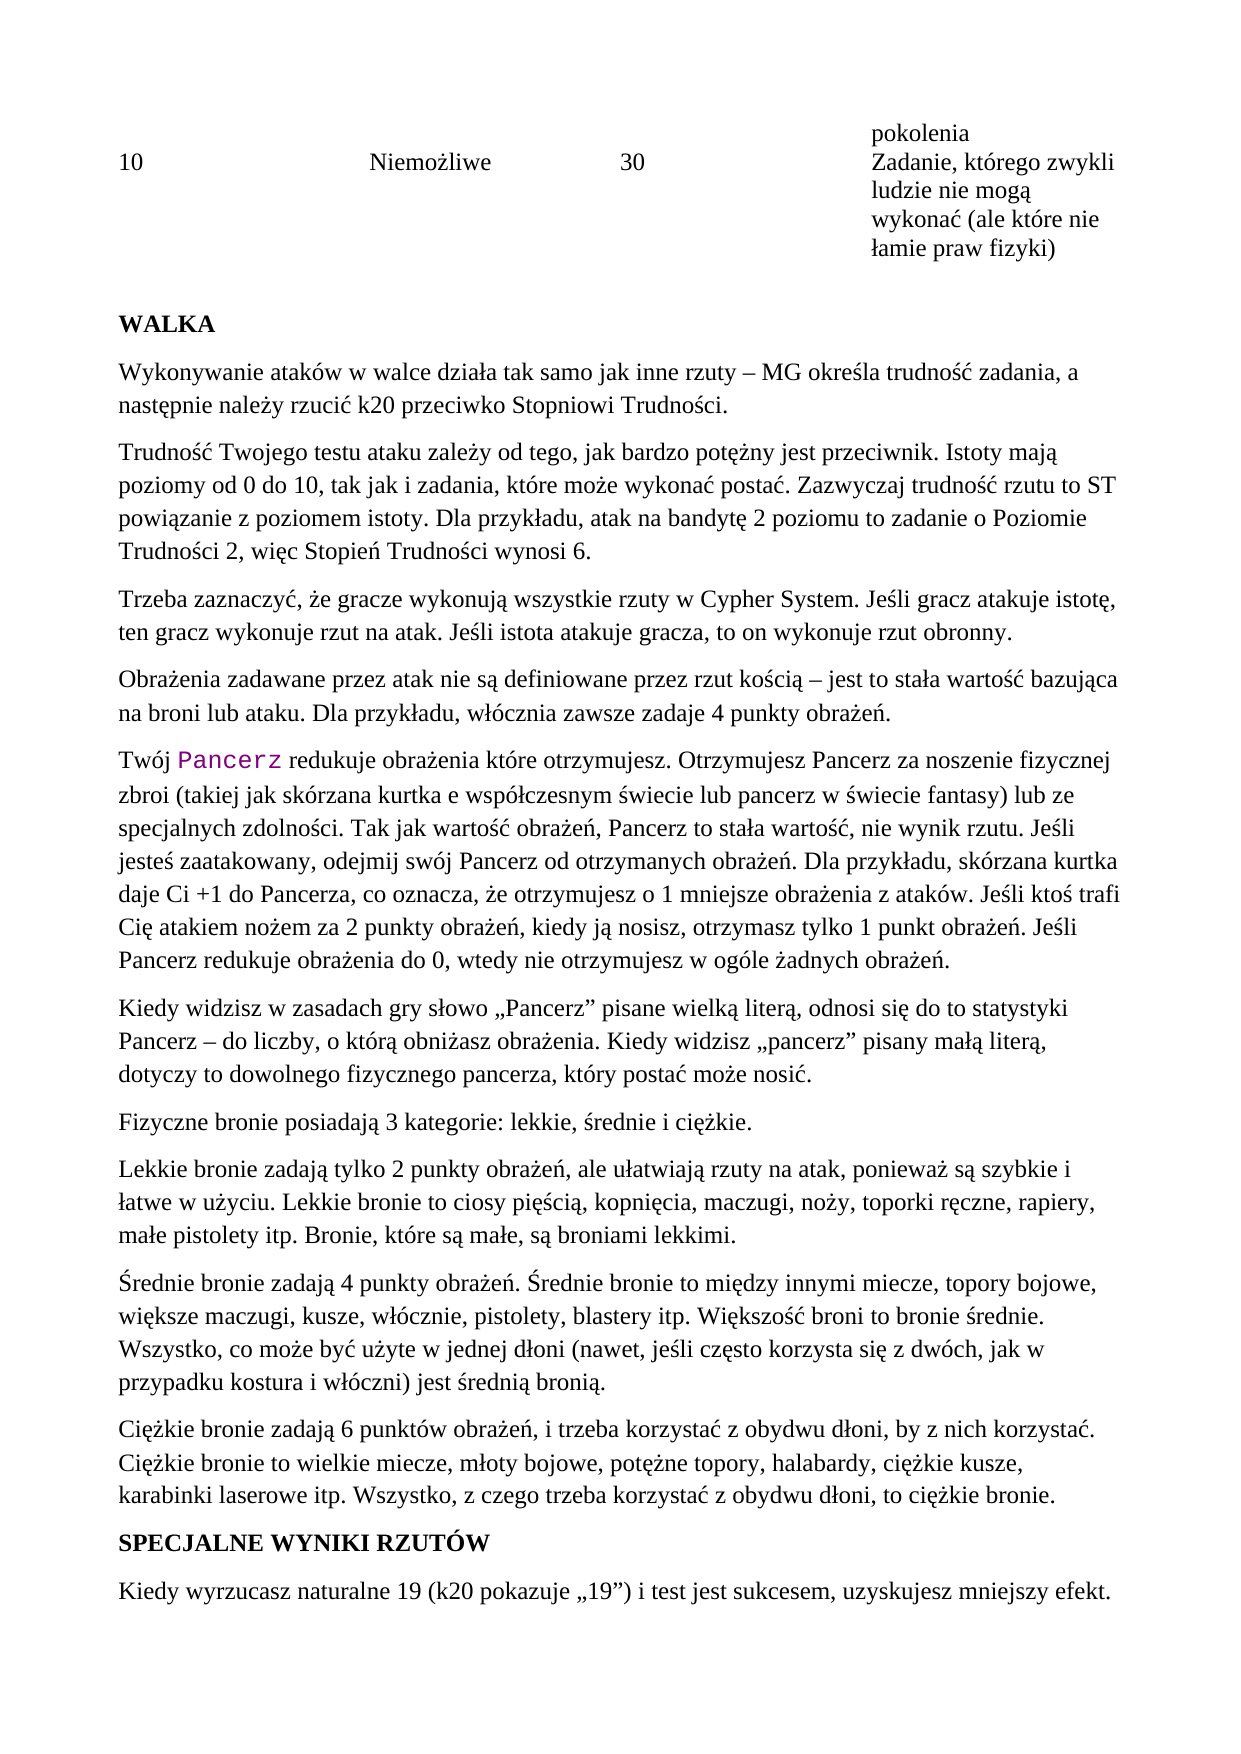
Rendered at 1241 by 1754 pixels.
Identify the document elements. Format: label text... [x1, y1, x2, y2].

text WALKA [118, 309, 1122, 338]
text Średnie bronie zadają 4 punkty obrażeń. Średnie bronie to między innymi miecze, topory bojowe, większe maczugi, kusze, włócznie, pistolety, blastery itp. Większość broni to bronie średnie. Wszystko, co może być użyte w jednej dłoni (nawet, jeśli często korzysta się z dwóch, jak w przypadku kostura i włóczni) jest średnią bronią. [118, 1268, 1122, 1396]
text Twój Pancerz redukuje obrażenia które otrzymujesz. Otrzymujesz Pancerz za noszenie fizycznej zbroi (takiej jak skórzana kurtka e współczesnym świecie lub pancerz w świecie fantasy) lub ze specjalnych zdolności. Tak jak wartość obrażeń, Pancerz to stała wartość, nie wynik rzutu. Jeśli jesteś zaatakowany, odejmij swój Pancerz od otrzymanych obrażeń. Dla przykładu, skórzana kurtka daje Ci +1 do Pancerza, co oznacza, że otrzymujesz o 1 mniejsze obrażenia z ataków. Jeśli ktoś trafi Cię atakiem nożem za 2 punkty obrażeń, kiedy ją nosisz, otrzymasz tylko 1 punkt obrażeń. Jeśli Pancerz redukuje obrażenia do 0, wtedy nie otrzymujesz w ogóle żadnych obrażeń. [118, 745, 1122, 974]
text Lekkie bronie zadają tylko 2 punkty obrażeń, ale ułatwiają rzuty na atak, ponieważ są szybkie i łatwe w użyciu. Lekkie bronie to ciosy pięścią, kopnięcia, maczugi, noży, toporki ręczne, rapiery, małe pistolety itp. Bronie, które są małe, są broniami lekkimi. [118, 1154, 1122, 1249]
table_cell Niemożliwe [369, 147, 620, 262]
table_cell [369, 118, 620, 147]
text Kiedy wyrzucasz naturalne 19 (k20 pokazuje „19”) i test jest sukcesem, uzyskujesz mniejszy efekt. [118, 1576, 1122, 1604]
table_cell 30 [620, 147, 871, 262]
text Fizyczne bronie posiadają 3 kategorie: lekkie, średnie i ciężkie. [118, 1107, 1122, 1135]
text Trudność Twojego testu ataku zależy od tego, jak bardzo potężny jest przeciwnik. Istoty mają poziomy od 0 do 10, tak jak i zadania, które może wykonać postać. Zazwyczaj trudność rzutu to ST powiązanie z poziomem istoty. Dla przykładu, atak na bandytę 2 poziomu to zadanie o Poziomie Trudności 2, więc Stopień Trudności wynosi 6. [118, 437, 1122, 565]
table_cell 10 [118, 147, 369, 262]
table_cell [620, 118, 871, 147]
text Ciężkie bronie zadają 6 punktów obrażeń, i trzeba korzystać z obydwu dłoni, by z nich korzystać. Ciężkie bronie to wielkie miecze, młoty bojowe, potężne topory, halabardy, ciężkie kusze, karabinki laserowe itp. Wszystko, z czego trzeba korzystać z obydwu dłoni, to ciężkie bronie. [118, 1414, 1122, 1509]
table_cell pokolenia [871, 118, 1122, 147]
text Trzeba zaznaczyć, że gracze wykonują wszystkie rzuty w Cypher System. Jeśli gracz atakuje istotę, ten gracz wykonuje rzut na atak. Jeśli istota atakuje gracza, to on wykonuje rzut obronny. [118, 584, 1122, 646]
text Kiedy widzisz w zasadach gry słowo „Pancerz” pisane wielką literą, odnosi się do to statystyki Pancerz – do liczby, o którą obniżasz obrażenia. Kiedy widzisz „pancerz” pisany małą literą, dotyczy to dowolnego fizycznego pancerza, który postać może nosić. [118, 993, 1122, 1088]
text Wykonywanie ataków w walce działa tak samo jak inne rzuty – MG określa trudność zadania, a następnie należy rzucić k20 przeciwko Stopniowi Trudności. [118, 357, 1122, 418]
text Obrażenia zadawane przez atak nie są definiowane przez rzut kością – jest to stała wartość bazująca na broni lub ataku. Dla przykładu, włócznia zawsze zadaje 4 punkty obrażeń. [118, 664, 1122, 726]
text SPECJALNE WYNIKI RZUTÓW [118, 1528, 1122, 1557]
table_cell Zadanie, którego zwykli ludzie nie mogą wykonać (ale które nie łamie praw fizyki) [871, 147, 1122, 262]
table_cell [118, 118, 369, 147]
